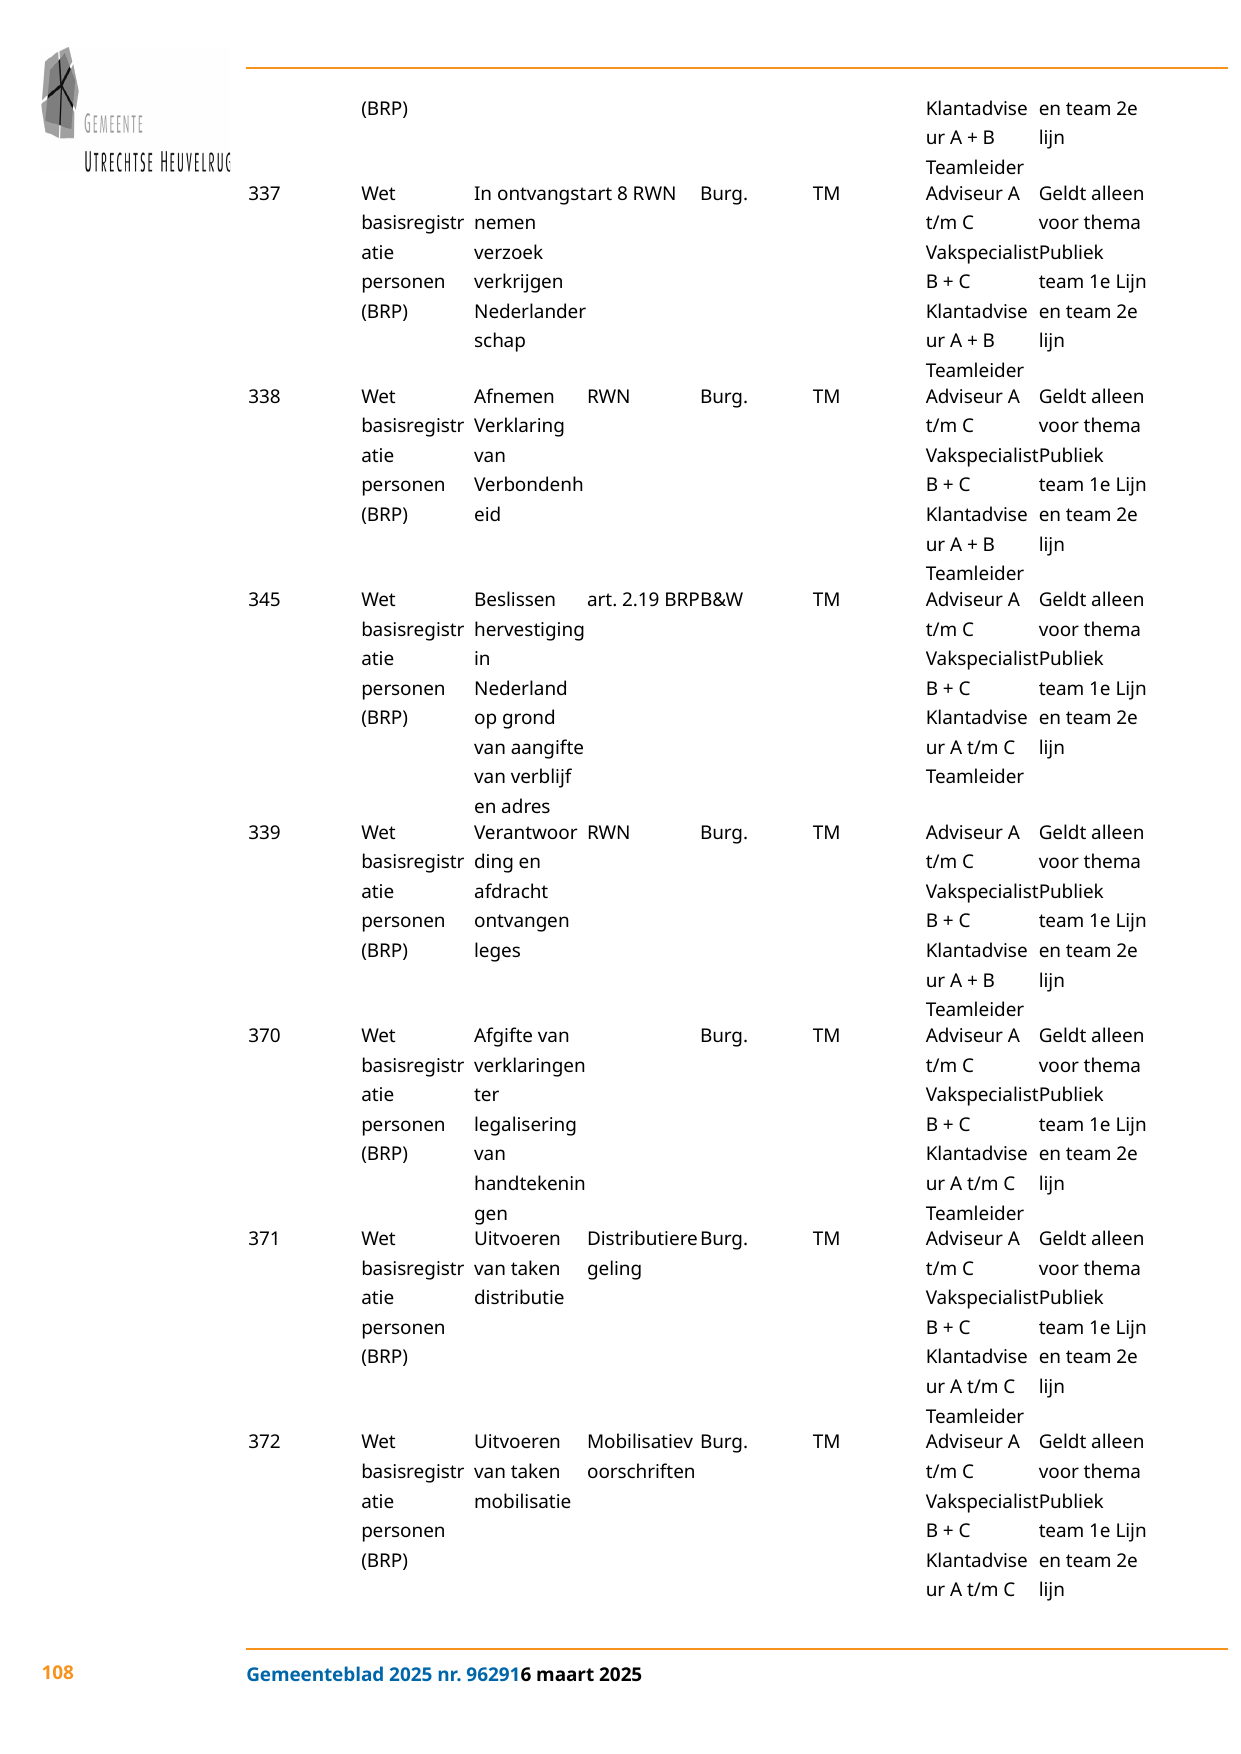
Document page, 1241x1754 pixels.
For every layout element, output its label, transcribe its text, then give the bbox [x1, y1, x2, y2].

table_cell [474, 95, 587, 180]
table_cell 372 [248, 1429, 361, 1602]
table_cell Burg. [700, 1429, 813, 1602]
table_cell 339 [248, 819, 361, 1022]
table_cell Burg. [700, 1225, 813, 1429]
table_cell Afgifte van verklaringen ter legalisering van handtekeningen [474, 1022, 587, 1225]
table_cell Adviseur A t/m C Vakspecialist B + C Klantadviseur A + B Teamleider [926, 383, 1038, 586]
table_cell B&W [700, 586, 813, 819]
table_cell 371 [248, 1225, 361, 1429]
table_cell Geldt alleen voor thema Publiek team 1e Lijn en team 2e lijn [1039, 819, 1152, 1022]
table_cell Adviseur A t/m C Vakspecialist B + C Klantadviseur A + B Teamleider [926, 180, 1038, 383]
table_cell Wet basisregistratie personen (BRP) [361, 586, 474, 819]
table_cell [587, 1022, 700, 1225]
table_cell Geldt alleen voor thema Publiek team 1e Lijn en team 2e lijn [1039, 586, 1152, 819]
table_cell Beslissen hervestiging in Nederland op grond van aangifte van verblijf en adres [474, 586, 587, 819]
table_cell TM [813, 819, 926, 1022]
table_cell Uitvoeren van taken distributie [474, 1225, 587, 1429]
picture [41, 47, 231, 172]
table_cell RWN [587, 819, 700, 1022]
table_cell Burg. [700, 383, 813, 586]
table_cell art 8 RWN [587, 180, 700, 383]
table_cell Klantadviseur A + B Teamleider [926, 95, 1038, 180]
table_cell TM [813, 586, 926, 819]
table_cell [587, 95, 700, 180]
table_cell en team 2e lijn [1039, 95, 1152, 180]
table_cell Burg. [700, 1022, 813, 1225]
table_cell Geldt alleen voor thema Publiek team 1e Lijn en team 2e lijn [1039, 1022, 1152, 1225]
table_cell Geldt alleen voor thema Publiek team 1e Lijn en team 2e lijn [1039, 180, 1152, 383]
table_cell Burg. [700, 819, 813, 1022]
table_cell Wet basisregistratie personen (BRP) [361, 180, 474, 383]
table_cell TM [813, 383, 926, 586]
table_cell Verantwoording en afdracht ontvangen leges [474, 819, 587, 1022]
table_cell Mobilisatievoorschriften [587, 1429, 700, 1602]
table_cell Wet basisregistratie personen (BRP) [361, 383, 474, 586]
table_cell Adviseur A t/m C Vakspecialist B + C Klantadviseur A t/m C Teamleider [926, 586, 1038, 819]
table_cell Burg. [700, 180, 813, 383]
table_cell TM [813, 180, 926, 383]
table_cell Wet basisregistratie personen (BRP) [361, 819, 474, 1022]
table_cell Geldt alleen voor thema Publiek team 1e Lijn en team 2e lijn [1039, 1225, 1152, 1429]
table_cell 337 [248, 180, 361, 383]
table_cell Afnemen Verklaring van Verbondenheid [474, 383, 587, 586]
table_cell Distributieregeling [587, 1225, 700, 1429]
table_cell Uitvoeren van taken mobilisatie [474, 1429, 587, 1602]
table_cell Geldt alleen voor thema Publiek team 1e Lijn en team 2e lijn [1039, 1429, 1152, 1602]
table_cell Adviseur A t/m C Vakspecialist B + C Klantadviseur A + B Teamleider [926, 819, 1038, 1022]
table_cell Wet basisregistratie personen (BRP) [361, 1429, 474, 1602]
table_cell 338 [248, 383, 361, 586]
table_cell Adviseur A t/m C Vakspecialist B + C Klantadviseur A t/m C Teamleider [926, 1022, 1038, 1225]
table_cell Adviseur A t/m C Vakspecialist B + C Klantadviseur A t/m C Teamleider [926, 1225, 1038, 1429]
table_cell [248, 95, 361, 180]
table_cell TM [813, 1429, 926, 1602]
table_cell [813, 95, 926, 180]
table_cell 345 [248, 586, 361, 819]
table_cell Adviseur A t/m C Vakspecialist B + C Klantadviseur A t/m C [926, 1429, 1038, 1602]
table_cell art. 2.19 BRP [587, 586, 700, 819]
table_cell (BRP) [361, 95, 474, 180]
table_cell [700, 95, 813, 180]
table_cell TM [813, 1022, 926, 1225]
table_cell RWN [587, 383, 700, 586]
table_cell Wet basisregistratie personen (BRP) [361, 1225, 474, 1429]
table_cell 370 [248, 1022, 361, 1225]
table_cell Geldt alleen voor thema Publiek team 1e Lijn en team 2e lijn [1039, 383, 1152, 586]
table_cell TM [813, 1225, 926, 1429]
table_cell In ontvangst nemen verzoek verkrijgen Nederlanderschap [474, 180, 587, 383]
table_cell Wet basisregistratie personen (BRP) [361, 1022, 474, 1225]
